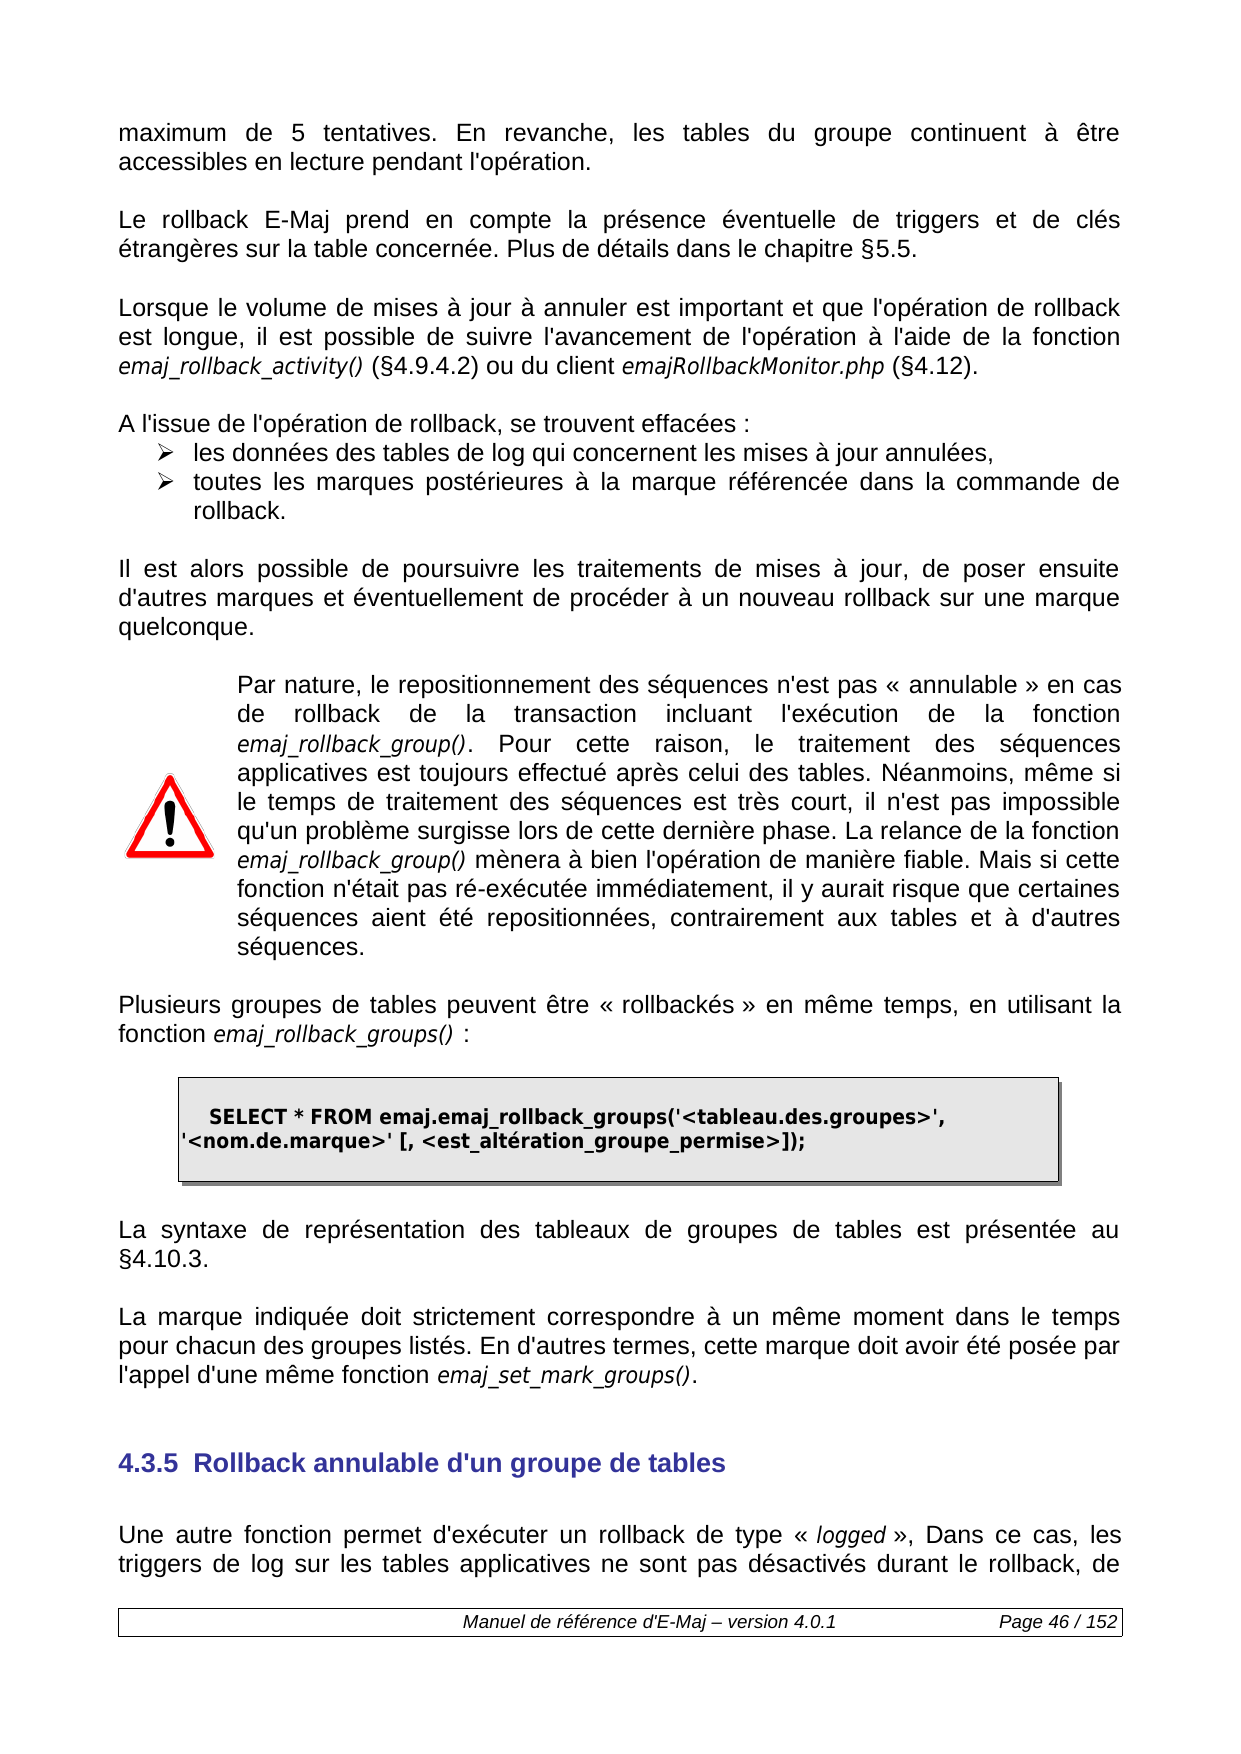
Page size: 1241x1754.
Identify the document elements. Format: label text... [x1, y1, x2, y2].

text La marque indiquée doit strictement correspondre à un même moment dans le temps pour chacun des groupes listés. En d'autres termes, cette marque doit avoir été posée par l'appel d'une même fonction emaj_set_mark_groups(). [118, 1302, 1122, 1389]
text SELECT * FROM emaj.emaj_rollback_groups('<tableau.des.groupes>', '<nom.de.marque>' [, <est_altération_groupe_permise>]); [179, 1102, 1058, 1151]
list toutes les marques postérieures à la marque référencée dans la commande de rollback. [156, 467, 1122, 525]
text Par nature, le repositionnement des séquences n'est pas « annulable » en cas de rollback de la transaction incluant l'exécution de la fonction emaj_rollback_group(). Pour cette raison, le traitement des séquences applicatives est toujours effectué après celui des tables. Néanmoins, même si le temps de traitement des séquences est très court, il n'est pas impossible qu'un problème surgisse lors de cette dernière phase. La relance de la fonction emaj_rollback_group() mènera à bien l'opération de manière fiable. Mais si cette fonction n'était pas ré-exécutée immédiatement, il y aurait risque que certaines séquences aient été repositionnées, contrairement aux tables et à d'autres séquences. [237, 670, 1122, 961]
text Le rollback E-Maj prend en compte la présence éventuelle de triggers et de clés étrangères sur la table concernée. Plus de détails dans le chapitre §5.5. [118, 205, 1122, 263]
text Lorsque le volume de mises à jour à annuler est important et que l'opération de rollback est longue, il est possible de suivre l'avancement de l'opération à l'aide de la fonction emaj_rollback_activity() (§4.9.4.2) ou du client emajRollbackMonitor.php (§4.12). [118, 292, 1122, 380]
picture [124, 773, 215, 859]
text Plusieurs groupes de tables peuvent être « rollbackés » en même temps, en utilisant la fonction emaj_rollback_groups() : [118, 990, 1122, 1048]
subtitle Rollback annulable d'un groupe de tables [118, 1447, 1122, 1478]
text Il est alors possible de poursuivre les traitements de mises à jour, de poser ensuite d'autres marques et éventuellement de procéder à un nouveau rollback sur une marque quelconque. [118, 554, 1122, 641]
text maximum de 5 tentatives. En revanche, les tables du groupe continuent à être accessibles en lecture pendant l'opération. [118, 118, 1122, 176]
text Une autre fonction permet d'exécuter un rollback de type « logged », Dans ce cas, les triggers de log sur les tables applicatives ne sont pas désactivés durant le rollback, de [118, 1520, 1122, 1578]
text A l'issue de l'opération de rollback, se trouvent effacées : [118, 409, 1122, 438]
text La syntaxe de représentation des tableaux de groupes de tables est présentée au §4.10.3. [118, 1215, 1122, 1273]
list les données des tables de log qui concernent les mises à jour annulées, [156, 438, 1122, 467]
